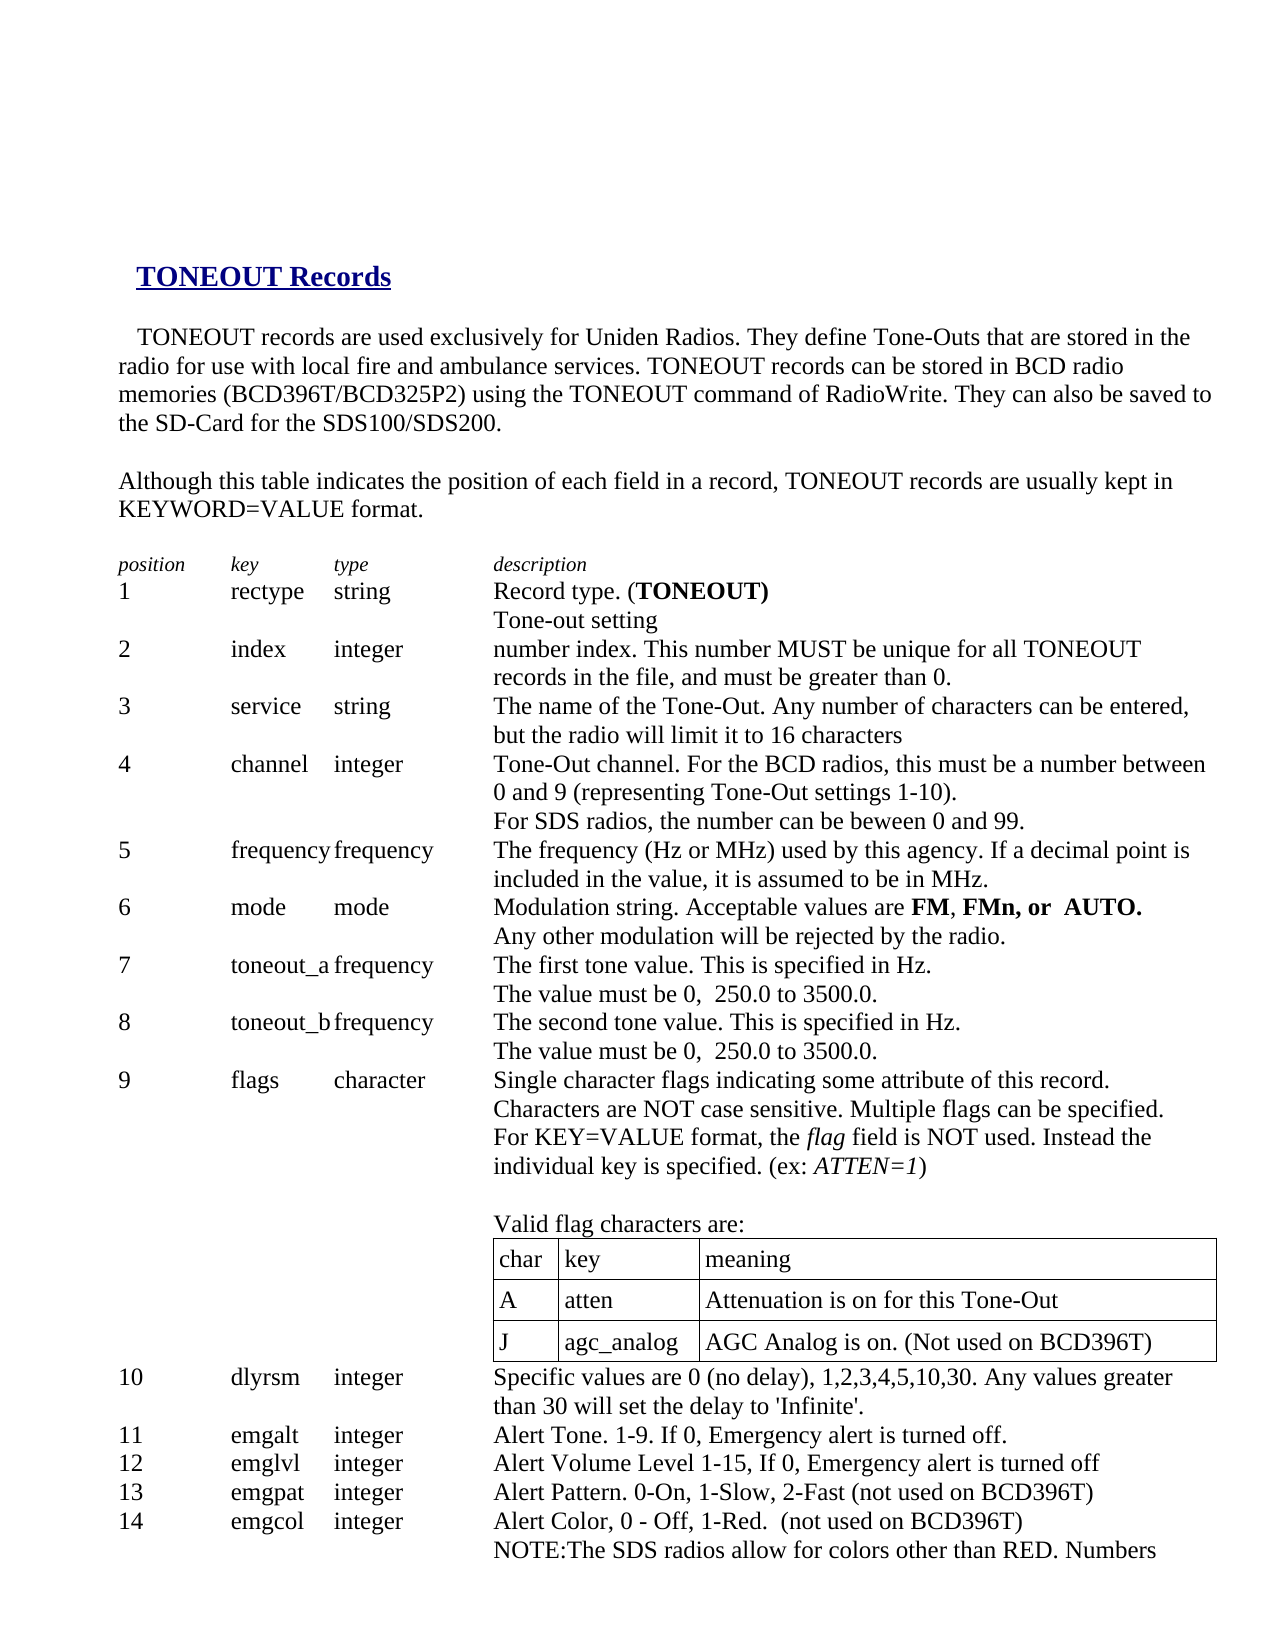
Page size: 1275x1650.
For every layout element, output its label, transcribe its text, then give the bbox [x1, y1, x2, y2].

table_cell emgpat [231, 1477, 334, 1506]
table_cell A [494, 1280, 558, 1320]
table_cell Modulation string. Acceptable values are FM, FMn, or AUTO. Any other modulation will be rejected by the radio. [493, 893, 1217, 950]
table_cell toneout_b [231, 1008, 334, 1065]
table_cell 7 [118, 950, 231, 1007]
table_cell 2 [118, 634, 231, 691]
table_cell rectype [231, 576, 334, 634]
table_cell 13 [118, 1477, 231, 1506]
table_cell 1 [118, 576, 231, 634]
table_cell Alert Pattern. 0-On, 1-Slow, 2-Fast (not used on BCD396T) [493, 1477, 1217, 1506]
table_cell index [231, 634, 334, 691]
table_cell channel [231, 749, 334, 835]
table_cell integer [334, 634, 493, 691]
subtitle TONEOUT Records [136, 259, 1216, 293]
table_header type [334, 552, 493, 576]
table_cell emgcol [231, 1506, 334, 1563]
table_cell 6 [118, 893, 231, 950]
table_cell emgalt [231, 1420, 334, 1448]
table_cell Attenuation is on for this Tone-Out [700, 1280, 1216, 1320]
table_cell integer [334, 1420, 493, 1448]
table_header char [494, 1239, 558, 1279]
table_cell 4 [118, 749, 231, 835]
table_cell The first tone value. This is specified in Hz. The value must be 0, 250.0 to 3500.0. [493, 950, 1217, 1007]
table_cell flags [231, 1065, 334, 1362]
table_cell number index. This number MUST be unique for all TONEOUT records in the file, and must be greater than 0. [493, 634, 1217, 691]
table_cell The name of the Tone-Out. Any number of characters can be entered, but the radio will limit it to 16 characters [493, 691, 1217, 749]
table_cell AGC Analog is on. (Not used on BCD396T) [700, 1321, 1216, 1361]
table_cell integer [334, 1449, 493, 1477]
table_cell agc_analog [559, 1321, 699, 1361]
table_cell 10 [118, 1362, 231, 1420]
text Although this table indicates the position of each field in a record, TONEOUT records are usually kept in KEYWORD=VALUE format. [118, 466, 1216, 523]
table_cell dlyrsm [231, 1362, 334, 1420]
table_cell 8 [118, 1008, 231, 1065]
table_cell atten [559, 1280, 699, 1320]
table_cell Specific values are 0 (no delay), 1,2,3,4,5,10,30. Any values greater than 30 will set the delay to 'Infinite'. [493, 1362, 1217, 1420]
table_cell mode [231, 893, 334, 950]
table_cell 14 [118, 1506, 231, 1563]
table_cell The frequency (Hz or MHz) used by this agency. If a decimal point is included in the value, it is assumed to be in MHz. [493, 835, 1217, 892]
table_cell Alert Volume Level 1-15, If 0, Emergency alert is turned off [493, 1449, 1217, 1477]
table_cell emglvl [231, 1449, 334, 1477]
table_cell integer [334, 1362, 493, 1420]
table_cell 5 [118, 835, 231, 892]
table_cell Alert Color, 0 - Off, 1-Red. (not used on BCD396T) NOTE:The SDS radios allow for colors other than RED. Numbers [493, 1506, 1217, 1563]
table_cell frequency [334, 1008, 493, 1065]
table_cell frequency [334, 950, 493, 1007]
table_cell integer [334, 749, 493, 835]
text TONEOUT records are used exclusively for Uniden Radios. They define Tone-Outs that are stored in the radio for use with local fire and ambulance services. TONEOUT records can be stored in BCD radio memories (BCD396T/BCD325P2) using the TONEOUT command of RadioWrite. They can also be saved to the SD-Card for the SDS100/SDS200. [118, 322, 1216, 437]
table_cell 12 [118, 1449, 231, 1477]
table_cell frequency [231, 835, 334, 892]
table_cell 11 [118, 1420, 231, 1448]
table_cell integer [334, 1477, 493, 1506]
table_cell character [334, 1065, 493, 1362]
table_cell Single character flags indicating some attribute of this record. Characters are NOT case sensitive. Multiple flags can be specified. For KEY=VALUE format, the flag field is NOT used. Instead the individual key is specified. (ex: ATTEN=1) Valid flag characters are: [493, 1065, 1217, 1238]
table_cell service [231, 691, 334, 749]
table_header description [493, 552, 1217, 576]
table_cell Record type. (TONEOUT) Tone-out setting [493, 576, 1217, 634]
table_cell The second tone value. This is specified in Hz. The value must be 0, 250.0 to 3500.0. [493, 1008, 1217, 1065]
table_cell string [334, 576, 493, 634]
table_cell frequency [334, 835, 493, 892]
table_cell 9 [118, 1065, 231, 1362]
table_cell toneout_a [231, 950, 334, 1007]
table_header meaning [700, 1239, 1216, 1279]
table_cell mode [334, 893, 493, 950]
table_cell J [494, 1321, 558, 1361]
table_header key [231, 552, 334, 576]
table_cell Tone-Out channel. For the BCD radios, this must be a number between 0 and 9 (representing Tone-Out settings 1-10). For SDS radios, the number can be beween 0 and 99. [493, 749, 1217, 835]
table_cell 3 [118, 691, 231, 749]
table_cell string [334, 691, 493, 749]
table_header position [118, 552, 231, 576]
table_cell integer [334, 1506, 493, 1563]
table_header key [559, 1239, 699, 1279]
table_cell Alert Tone. 1-9. If 0, Emergency alert is turned off. [493, 1420, 1217, 1448]
